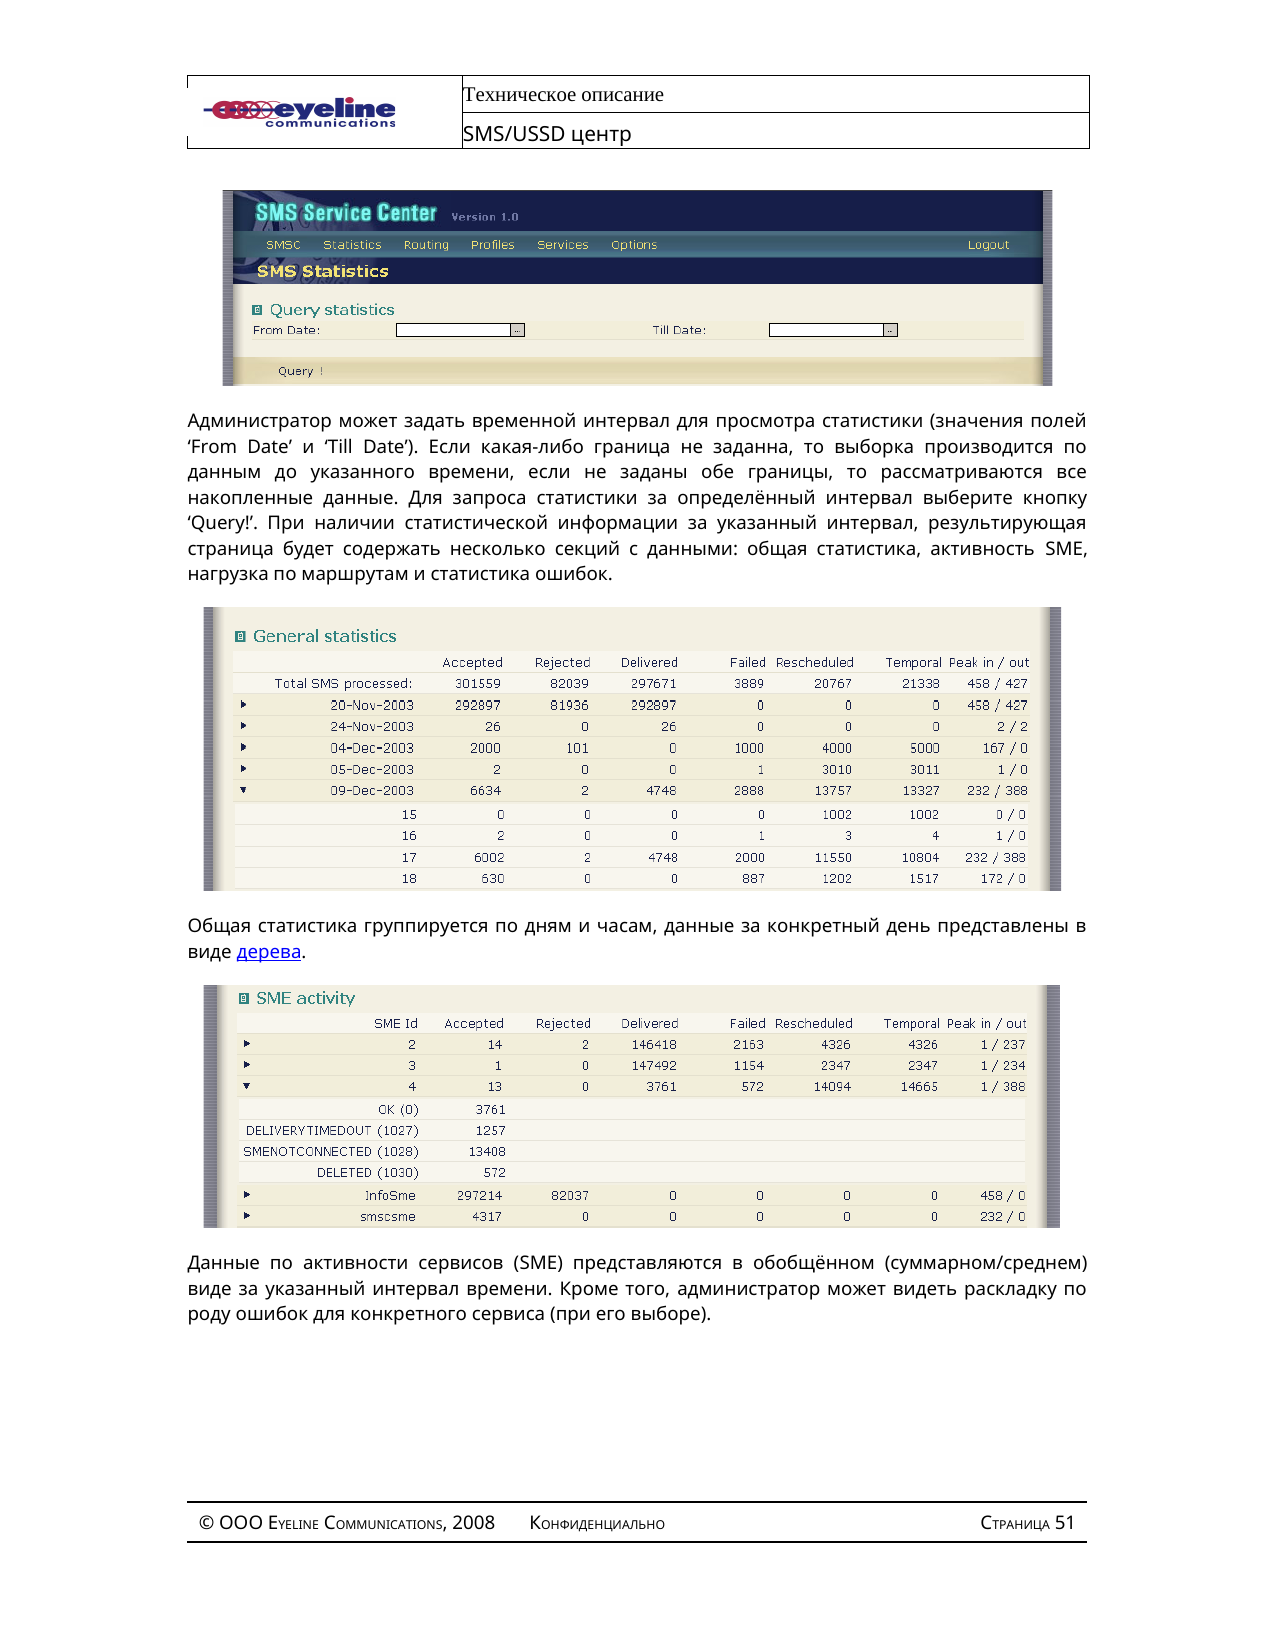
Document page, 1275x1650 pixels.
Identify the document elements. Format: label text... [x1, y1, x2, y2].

picture [222, 190, 1053, 386]
text Данные по активности сервисов (SME) представляются в обобщённом (суммарном/среднем) виде за указанный интервал времени. Кроме того, администратор может видеть раскладку по роду ошибок для конкретного сервиса (при его выборе). [187, 1249, 1088, 1326]
picture [203, 607, 1062, 891]
text Администратор может задать временной интервал для просмотра статистики (значения полей ‘From Date’ и ‘Till Date’). Если какая-либо граница не заданна, то выборка производится по данным до указанного времени, если не заданы обе границы, то рассматриваются все накопленные данные. Для запроса статистики за определённый интервал выберите кнопку ‘Query!’. При наличии статистической информации за указанный интервал, результирующая страница будет содержать несколько секций с данными: общая статистика, активность SME, нагрузка по маршрутам и статистика ошибок. [187, 408, 1088, 586]
picture [203, 97, 396, 127]
picture [203, 985, 1060, 1228]
text Общая статистика группируется по дням и часам, данные за конкретный день представлены в виде дерева. [187, 913, 1088, 964]
